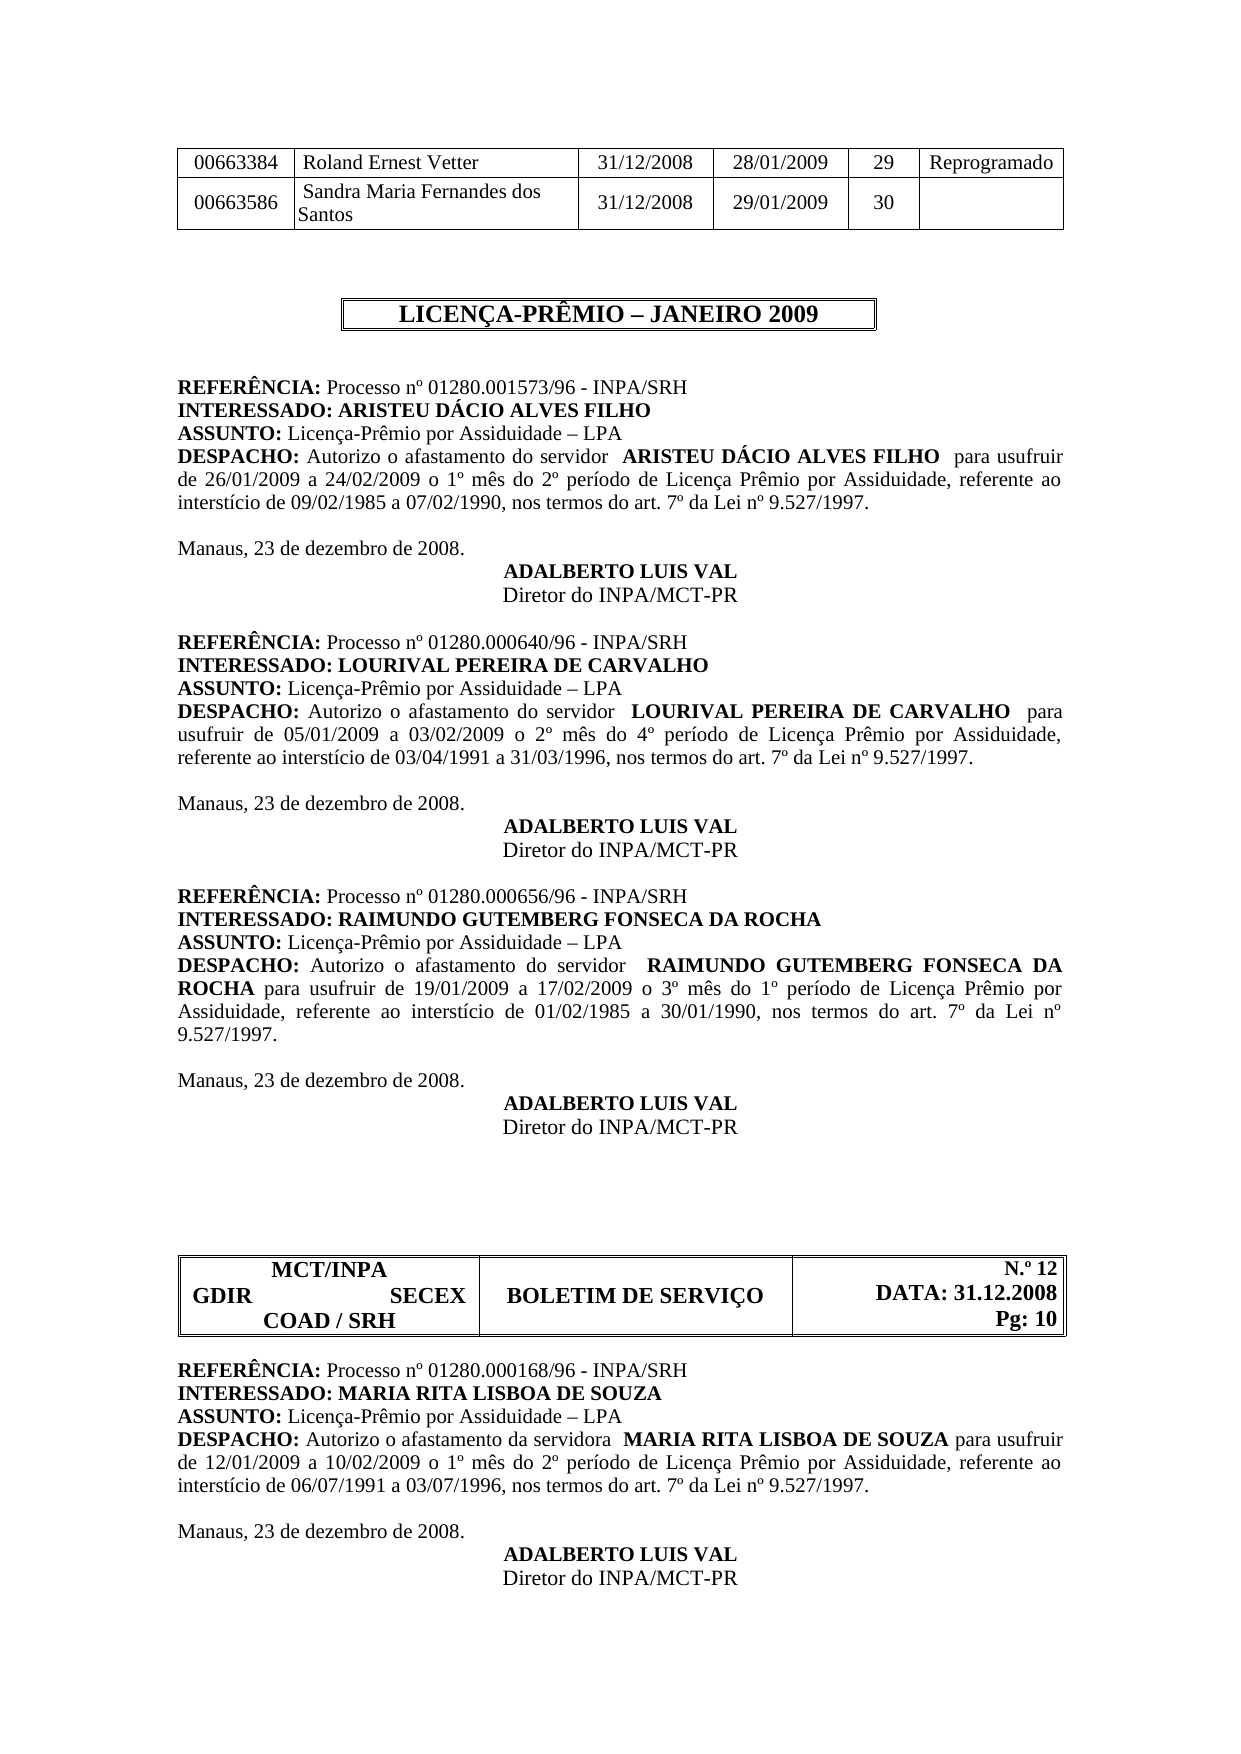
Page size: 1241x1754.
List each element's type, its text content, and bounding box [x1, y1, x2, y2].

table_cell Reprogramado [920, 149, 1063, 177]
text REFERÊNCIA: Processo nº 01280.000168/96 - INPA/SRH [177, 1359, 1063, 1382]
text ASSUNTO: Licença-Prêmio por Assiduidade – LPA [177, 422, 1063, 445]
text DESPACHO: Autorizo o afastamento do servidor ARISTEU DÁCIO ALVES FILHO para usufruir de 26/01/2009 a 24/02/2009 o 1º mês do 2º período de Licença Prêmio por Assiduidade, referente ao interstício de 09/02/1985 a 07/02/1990, nos termos do art. 7º da Lei nº 9.527/1997. [177, 445, 1063, 514]
text Manaus, 23 de dezembro de 2008. [177, 537, 1063, 560]
table_header LICENÇA-PRÊMIO – JANEIRO 2009 [344, 301, 874, 328]
text REFERÊNCIA: Processo nº 01280.000656/96 - INPA/SRH [177, 885, 1063, 908]
table_cell 29/01/2009 [714, 178, 848, 229]
table_cell 30 [849, 178, 919, 229]
text Diretor do INPA/MCT-PR [177, 583, 1063, 608]
table_cell 31/12/2008 [579, 149, 713, 177]
text REFERÊNCIA: Processo nº 01280.000640/96 - INPA/SRH [177, 631, 1063, 654]
text Diretor do INPA/MCT-PR [177, 838, 1063, 862]
text DESPACHO: Autorizo o afastamento da servidora MARIA RITA LISBOA DE SOUZA para usufruir de 12/01/2009 a 10/02/2009 o 1º mês do 2º período de Licença Prêmio por Assiduidade, referente ao interstício de 06/07/1991 a 03/07/1996, nos termos do art. 7º da Lei nº 9.527/1997. [177, 1428, 1063, 1497]
table_header N.º 12 DATA: 31.12.2008 Pg: 10 [793, 1258, 1063, 1333]
table_header MCT/INPA GDIR SECEX COAD / SRH [181, 1258, 479, 1333]
table_cell 29 [849, 149, 919, 177]
text ADALBERTO LUIS VAL [177, 1543, 1063, 1566]
table_header BOLETIM DE SERVIÇO [480, 1258, 792, 1333]
text ADALBERTO LUIS VAL [177, 815, 1063, 838]
text DESPACHO: Autorizo o afastamento do servidor LOURIVAL PEREIRA DE CARVALHO para usufruir de 05/01/2009 a 03/02/2009 o 2º mês do 4º período de Licença Prêmio por Assiduidade, referente ao interstício de 03/04/1991 a 31/03/1996, nos termos do art. 7º da Lei nº 9.527/1997. [177, 700, 1063, 769]
text ADALBERTO LUIS VAL [177, 1092, 1063, 1115]
text DESPACHO: Autorizo o afastamento do servidor RAIMUNDO GUTEMBERG FONSECA DA ROCHA para usufruir de 19/01/2009 a 17/02/2009 o 3º mês do 1º período de Licença Prêmio por Assiduidade, referente ao interstício de 01/02/1985 a 30/01/1990, nos termos do art. 7º da Lei nº 9.527/1997. [177, 954, 1063, 1046]
table_cell [920, 178, 1063, 229]
text ASSUNTO: Licença-Prêmio por Assiduidade – LPA [177, 931, 1063, 954]
text INTERESSADO: LOURIVAL PEREIRA DE CARVALHO [177, 654, 1063, 677]
text ASSUNTO: Licença-Prêmio por Assiduidade – LPA [177, 1405, 1063, 1428]
text Manaus, 23 de dezembro de 2008. [177, 1069, 1063, 1092]
table_cell Roland Ernest Vetter [295, 149, 578, 177]
text Diretor do INPA/MCT-PR [177, 1115, 1063, 1139]
table_cell 31/12/2008 [579, 178, 713, 229]
table_cell 00663586 [178, 178, 294, 229]
text Manaus, 23 de dezembro de 2008. [177, 1520, 1063, 1543]
table_cell 00663384 [178, 149, 294, 177]
table_cell Sandra Maria Fernandes dos Santos [295, 178, 578, 229]
table_cell 28/01/2009 [714, 149, 848, 177]
text INTERESSADO: ARISTEU DÁCIO ALVES FILHO [177, 399, 1063, 422]
text ASSUNTO: Licença-Prêmio por Assiduidade – LPA [177, 677, 1063, 700]
text INTERESSADO: RAIMUNDO GUTEMBERG FONSECA DA ROCHA [177, 908, 1063, 931]
text Diretor do INPA/MCT-PR [177, 1566, 1063, 1590]
text Manaus, 23 de dezembro de 2008. [177, 792, 1063, 815]
text ADALBERTO LUIS VAL [177, 560, 1063, 583]
text REFERÊNCIA: Processo nº 01280.001573/96 - INPA/SRH [177, 376, 1063, 399]
text INTERESSADO: MARIA RITA LISBOA DE SOUZA [177, 1382, 1063, 1405]
